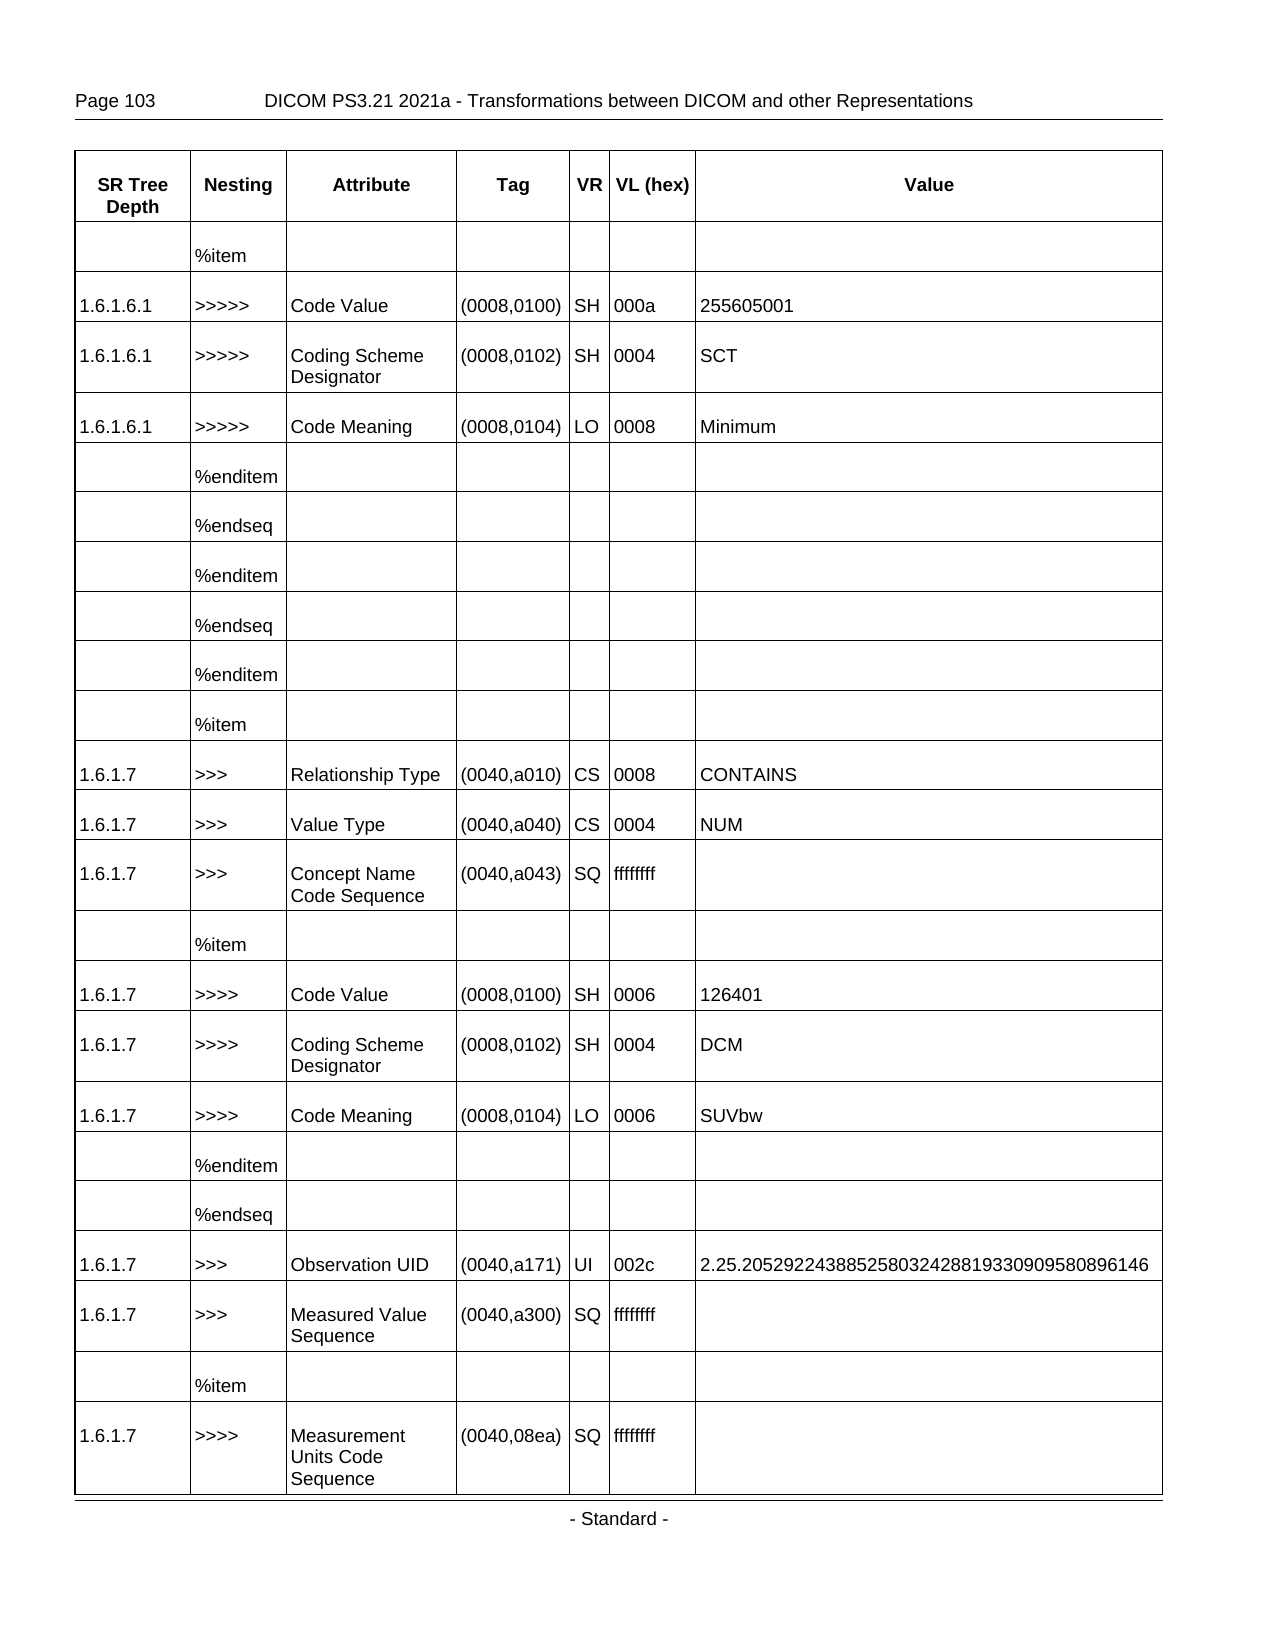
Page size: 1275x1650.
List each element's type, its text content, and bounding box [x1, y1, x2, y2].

table_cell SQ [570, 1402, 609, 1493]
table_cell [287, 492, 456, 541]
table_cell [696, 1402, 1162, 1493]
table_cell [76, 222, 190, 271]
table_cell [570, 222, 609, 271]
table_cell [696, 443, 1162, 491]
table_cell [696, 1352, 1162, 1401]
table_cell [610, 443, 695, 491]
table_header Attribute [287, 151, 456, 221]
table_cell 1.6.1.7 [76, 790, 190, 839]
table_cell [696, 1132, 1162, 1180]
table_cell [287, 1352, 456, 1401]
table_cell 1.6.1.6.1 [76, 393, 190, 442]
table_cell Code Value [287, 272, 456, 321]
table_cell [570, 542, 609, 591]
table_cell >>>>> [191, 322, 286, 392]
table_cell >>> [191, 840, 286, 910]
table_cell [457, 443, 569, 491]
table_cell 2.25.205292243885258032428819330909580896146 [696, 1231, 1162, 1280]
table_cell LO [570, 1082, 609, 1131]
table_cell CONTAINS [696, 741, 1162, 789]
table_cell 0004 [610, 790, 695, 839]
table_header Value [696, 151, 1162, 221]
table_cell (0008,0102) [457, 322, 569, 392]
table_cell DCM [696, 1011, 1162, 1081]
table_cell [570, 592, 609, 640]
table_cell [457, 492, 569, 541]
table_cell (0040,08ea) [457, 1402, 569, 1493]
table_cell %item [191, 911, 286, 960]
table_cell Relationship Type [287, 741, 456, 789]
table_cell [570, 1181, 609, 1230]
table_cell [570, 1132, 609, 1180]
table_cell [696, 542, 1162, 591]
table_cell [610, 1181, 695, 1230]
table_cell (0008,0104) [457, 1082, 569, 1131]
table_cell >>>> [191, 961, 286, 1010]
table_cell Observation UID [287, 1231, 456, 1280]
table_cell [76, 691, 190, 740]
table_cell >>>>> [191, 393, 286, 442]
table_header Tag [457, 151, 569, 221]
table_cell ffffffff [610, 840, 695, 910]
table_cell [610, 592, 695, 640]
table_cell (0008,0102) [457, 1011, 569, 1081]
table_cell Measured Value Sequence [287, 1281, 456, 1351]
table_cell Measurement Units Code Sequence [287, 1402, 456, 1493]
table_header Nesting [191, 151, 286, 221]
table_cell 0006 [610, 961, 695, 1010]
table_cell SQ [570, 840, 609, 910]
table_cell Code Meaning [287, 393, 456, 442]
table_cell [696, 222, 1162, 271]
table_cell 0004 [610, 322, 695, 392]
table_cell (0040,a171) [457, 1231, 569, 1280]
table_cell 1.6.1.6.1 [76, 272, 190, 321]
table_cell [287, 542, 456, 591]
table_cell [287, 1132, 456, 1180]
table_cell SH [570, 322, 609, 392]
table_cell [457, 542, 569, 591]
table_cell [76, 911, 190, 960]
table_cell [457, 592, 569, 640]
table_cell [76, 1352, 190, 1401]
table_cell Code Value [287, 961, 456, 1010]
table_cell Value Type [287, 790, 456, 839]
table_cell %enditem [191, 542, 286, 591]
table_cell 1.6.1.6.1 [76, 322, 190, 392]
table_cell (0040,a043) [457, 840, 569, 910]
table_cell >>>>> [191, 272, 286, 321]
table_cell [696, 641, 1162, 690]
table_cell 0004 [610, 1011, 695, 1081]
table_header SR Tree Depth [76, 151, 190, 221]
table_cell [287, 592, 456, 640]
table_cell 255605001 [696, 272, 1162, 321]
table_cell [610, 641, 695, 690]
table_cell [570, 443, 609, 491]
table_cell [696, 592, 1162, 640]
table_cell >>> [191, 741, 286, 789]
table_cell (0040,a010) [457, 741, 569, 789]
table_cell [570, 641, 609, 690]
table_cell [570, 492, 609, 541]
table_cell 0006 [610, 1082, 695, 1131]
table_cell >>> [191, 1281, 286, 1351]
table_cell [570, 911, 609, 960]
table_cell [610, 691, 695, 740]
table_cell [287, 691, 456, 740]
table_cell SUVbw [696, 1082, 1162, 1131]
table_cell [610, 492, 695, 541]
table_cell 002c [610, 1231, 695, 1280]
table_header VL (hex) [610, 151, 695, 221]
table_cell CS [570, 790, 609, 839]
table_cell SH [570, 272, 609, 321]
table_cell (0008,0100) [457, 272, 569, 321]
table_cell Code Meaning [287, 1082, 456, 1131]
table_cell %item [191, 222, 286, 271]
table_header VR [570, 151, 609, 221]
table_cell [696, 492, 1162, 541]
table_cell [696, 691, 1162, 740]
table_cell [570, 1352, 609, 1401]
table_cell %endseq [191, 492, 286, 541]
table_cell 1.6.1.7 [76, 961, 190, 1010]
table_cell Minimum [696, 393, 1162, 442]
table_cell 0008 [610, 741, 695, 789]
table_cell [610, 911, 695, 960]
table_cell [457, 222, 569, 271]
table_cell NUM [696, 790, 1162, 839]
table_cell [287, 443, 456, 491]
table_cell [457, 641, 569, 690]
table_cell %enditem [191, 1132, 286, 1180]
table_cell [696, 1281, 1162, 1351]
table_cell [457, 1181, 569, 1230]
table_cell %endseq [191, 592, 286, 640]
table_cell >>>> [191, 1402, 286, 1493]
table_cell (0040,a300) [457, 1281, 569, 1351]
table_cell [76, 542, 190, 591]
table_cell 1.6.1.7 [76, 1082, 190, 1131]
table_cell %endseq [191, 1181, 286, 1230]
table_cell SCT [696, 322, 1162, 392]
table_cell %item [191, 691, 286, 740]
table_cell [457, 911, 569, 960]
table_cell [457, 691, 569, 740]
table_cell 000a [610, 272, 695, 321]
table_cell [76, 1132, 190, 1180]
table_cell LO [570, 393, 609, 442]
table_cell SQ [570, 1281, 609, 1351]
table_cell [610, 1352, 695, 1401]
table_cell 0008 [610, 393, 695, 442]
table_cell 1.6.1.7 [76, 1281, 190, 1351]
table_cell [610, 542, 695, 591]
table_cell Coding Scheme Designator [287, 322, 456, 392]
table_cell [457, 1352, 569, 1401]
table_cell %enditem [191, 443, 286, 491]
table_cell %item [191, 1352, 286, 1401]
table_cell (0008,0104) [457, 393, 569, 442]
table_cell [76, 592, 190, 640]
table_cell [76, 641, 190, 690]
table_cell 126401 [696, 961, 1162, 1010]
table_cell [610, 1132, 695, 1180]
table_cell [457, 1132, 569, 1180]
table_cell >>>> [191, 1011, 286, 1081]
table_cell [610, 222, 695, 271]
table_cell [287, 911, 456, 960]
table_cell [287, 222, 456, 271]
table_cell >>> [191, 1231, 286, 1280]
table_cell (0008,0100) [457, 961, 569, 1010]
table_cell [287, 1181, 456, 1230]
table_cell Coding Scheme Designator [287, 1011, 456, 1081]
table_cell 1.6.1.7 [76, 1231, 190, 1280]
table_cell SH [570, 961, 609, 1010]
table_cell %enditem [191, 641, 286, 690]
table_cell CS [570, 741, 609, 789]
table_cell [76, 492, 190, 541]
table_cell >>> [191, 790, 286, 839]
table_cell [696, 1181, 1162, 1230]
table_cell [570, 691, 609, 740]
table_cell ffffffff [610, 1281, 695, 1351]
table_cell [76, 443, 190, 491]
table_cell Concept Name Code Sequence [287, 840, 456, 910]
table_cell >>>> [191, 1082, 286, 1131]
table_cell SH [570, 1011, 609, 1081]
table_cell UI [570, 1231, 609, 1280]
table_cell [696, 840, 1162, 910]
table_cell [287, 641, 456, 690]
table_cell 1.6.1.7 [76, 1402, 190, 1493]
table_cell [696, 911, 1162, 960]
table_cell 1.6.1.7 [76, 1011, 190, 1081]
table_cell 1.6.1.7 [76, 840, 190, 910]
table_cell [76, 1181, 190, 1230]
table_cell (0040,a040) [457, 790, 569, 839]
table_cell ffffffff [610, 1402, 695, 1493]
table_cell 1.6.1.7 [76, 741, 190, 789]
